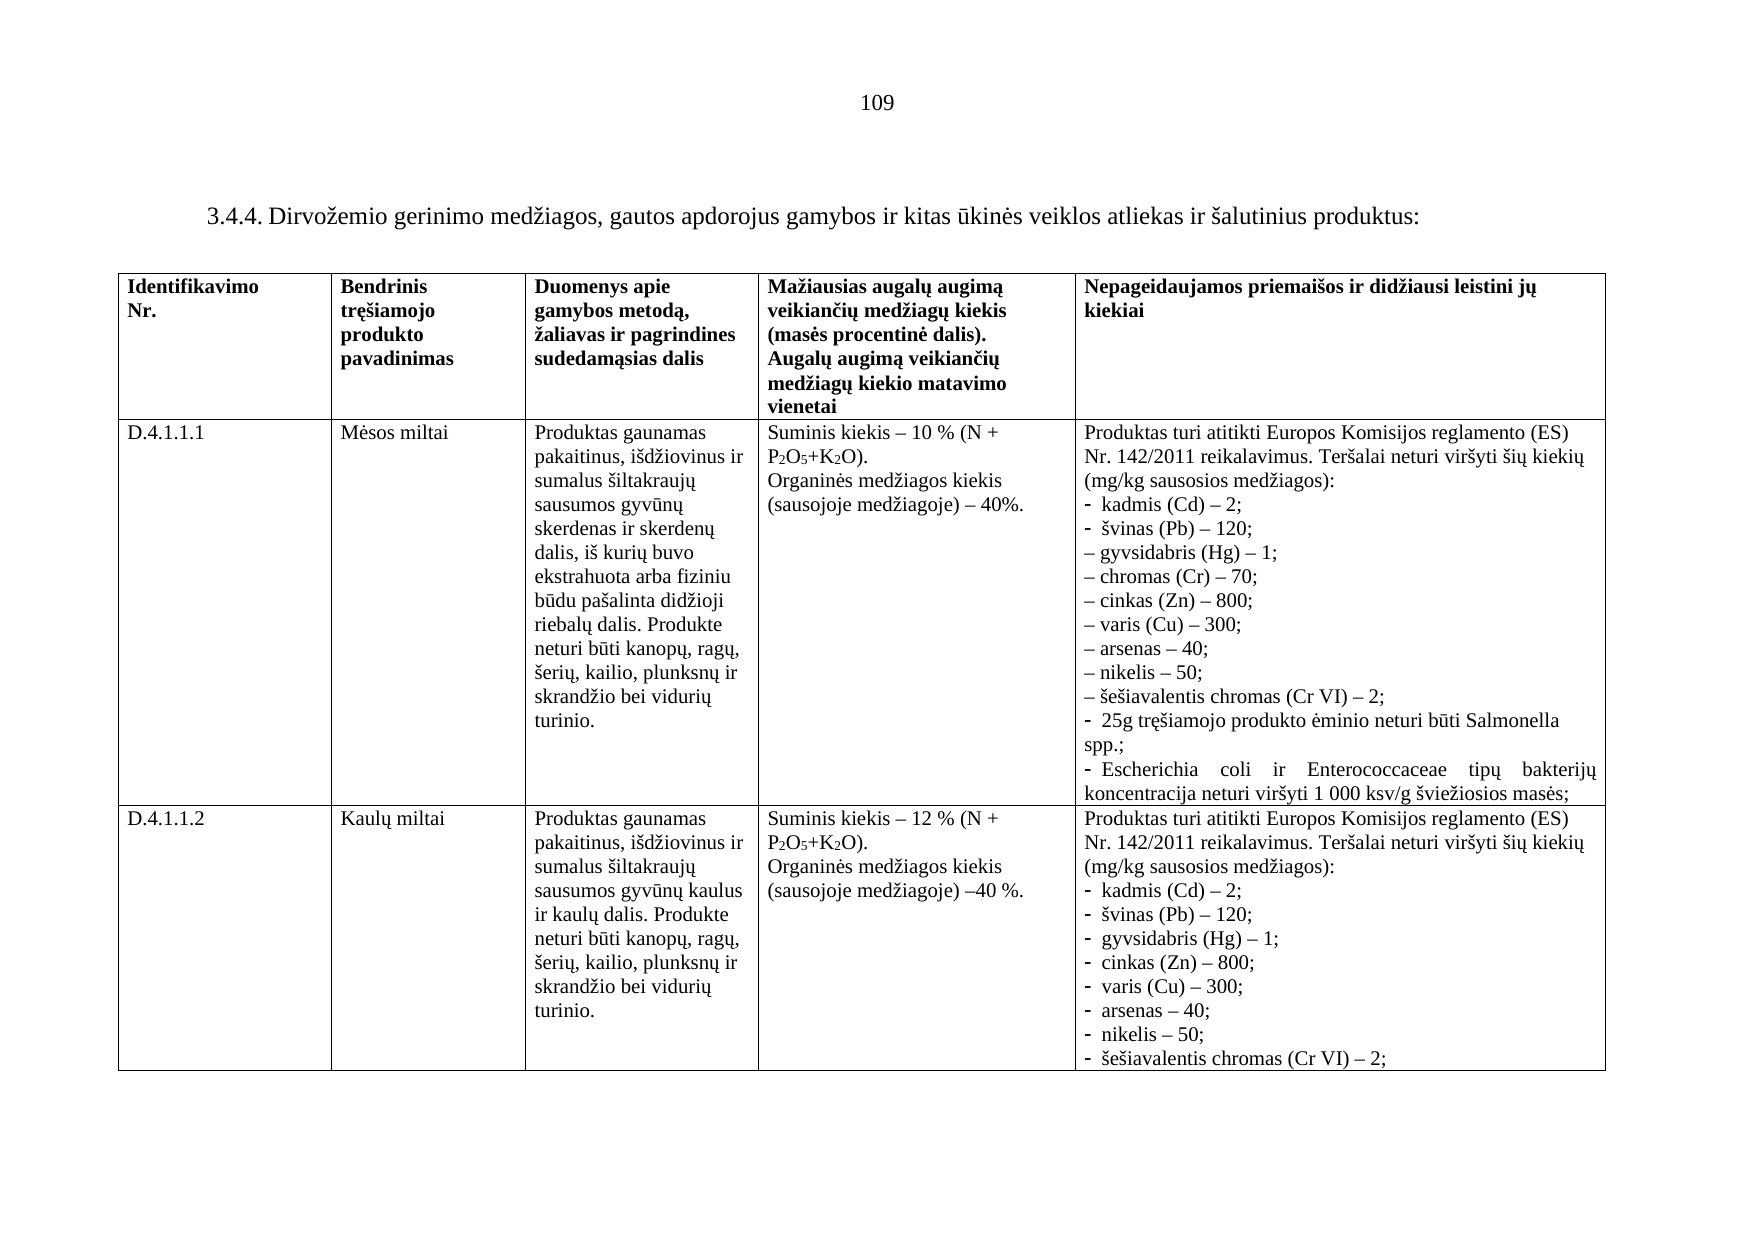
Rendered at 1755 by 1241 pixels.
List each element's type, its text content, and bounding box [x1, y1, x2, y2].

table_header Identifikavimo Nr. [119, 274, 331, 418]
table_header Duomenys apie gamybos metodą, žaliavas ir pagrindines sudedamąsias dalis [526, 274, 758, 418]
table_cell Kaulų miltai [332, 806, 525, 1070]
table_header Nepageidaujamos priemaišos ir didžiausi leistini jų kiekiai [1076, 274, 1605, 418]
table_cell Produktas turi atitikti Europos Komisijos reglamento (ES) Nr. 142/2011 reikalavimus. Teršalai neturi viršyti šių kiekių (mg/kg sausosios medžiagos): kadmis (Cd) – 2; švinas (Pb) – 120; gyvsidabris (Hg) – 1; cinkas (Zn) – 800; varis (Cu) – 300; arsenas – 40; nikelis – 50; šešiavalentis chromas (Cr VI) – 2; [1076, 806, 1605, 1070]
subtitle 3.4.4. Dirvožemio gerinimo medžiagos, gautos apdorojus gamybos ir kitas ūkinės veiklos atliekas ir šalutinius produktus: [118, 201, 1636, 230]
table_header Bendrinis tręšiamojo produkto pavadinimas [332, 274, 525, 418]
table_cell Mėsos miltai [332, 420, 525, 804]
table_cell D.4.1.1.2 [119, 806, 331, 1070]
table_cell Produktas turi atitikti Europos Komisijos reglamento (ES) Nr. 142/2011 reikalavimus. Teršalai neturi viršyti šių kiekių (mg/kg sausosios medžiagos): kadmis (Cd) – 2; švinas (Pb) – 120; – gyvsidabris (Hg) – 1; – chromas (Cr) – 70; – cinkas (Zn) – 800; – varis (Cu) – 300; – arsenas – 40; – nikelis – 50; – šešiavalentis chromas (Cr VI) – 2; 25g tręšiamojo produkto ėminio neturi būti Salmonella spp.; Escherichia coli ir Enterococcaceae tipų bakterijų koncentracija neturi viršyti 1 000 ksv/g šviežiosios masės; [1076, 420, 1605, 804]
table_cell Suminis kiekis – 12 % (N + P2O5+K2O). Organinės medžiagos kiekis (sausojoje medžiagoje) –40 %. [759, 806, 1075, 1070]
table_cell Produktas gaunamas pakaitinus, išdžiovinus ir sumalus šiltakraujų sausumos gyvūnų skerdenas ir skerdenų dalis, iš kurių buvo ekstrahuota arba fiziniu būdu pašalinta didžioji riebalų dalis. Produkte neturi būti kanopų, ragų, šerių, kailio, plunksnų ir skrandžio bei vidurių turinio. [526, 420, 758, 804]
table_cell Suminis kiekis – 10 % (N + P2O5+K2O). Organinės medžiagos kiekis (sausojoje medžiagoje) – 40%. [759, 420, 1075, 804]
table_cell Produktas gaunamas pakaitinus, išdžiovinus ir sumalus šiltakraujų sausumos gyvūnų kaulus ir kaulų dalis. Produkte neturi būti kanopų, ragų, šerių, kailio, plunksnų ir skrandžio bei vidurių turinio. [526, 806, 758, 1070]
table_header Mažiausias augalų augimą veikiančių medžiagų kiekis (masės procentinė dalis). Augalų augimą veikiančių medžiagų kiekio matavimo vienetai [759, 274, 1075, 418]
table_cell D.4.1.1.1 [119, 420, 331, 804]
